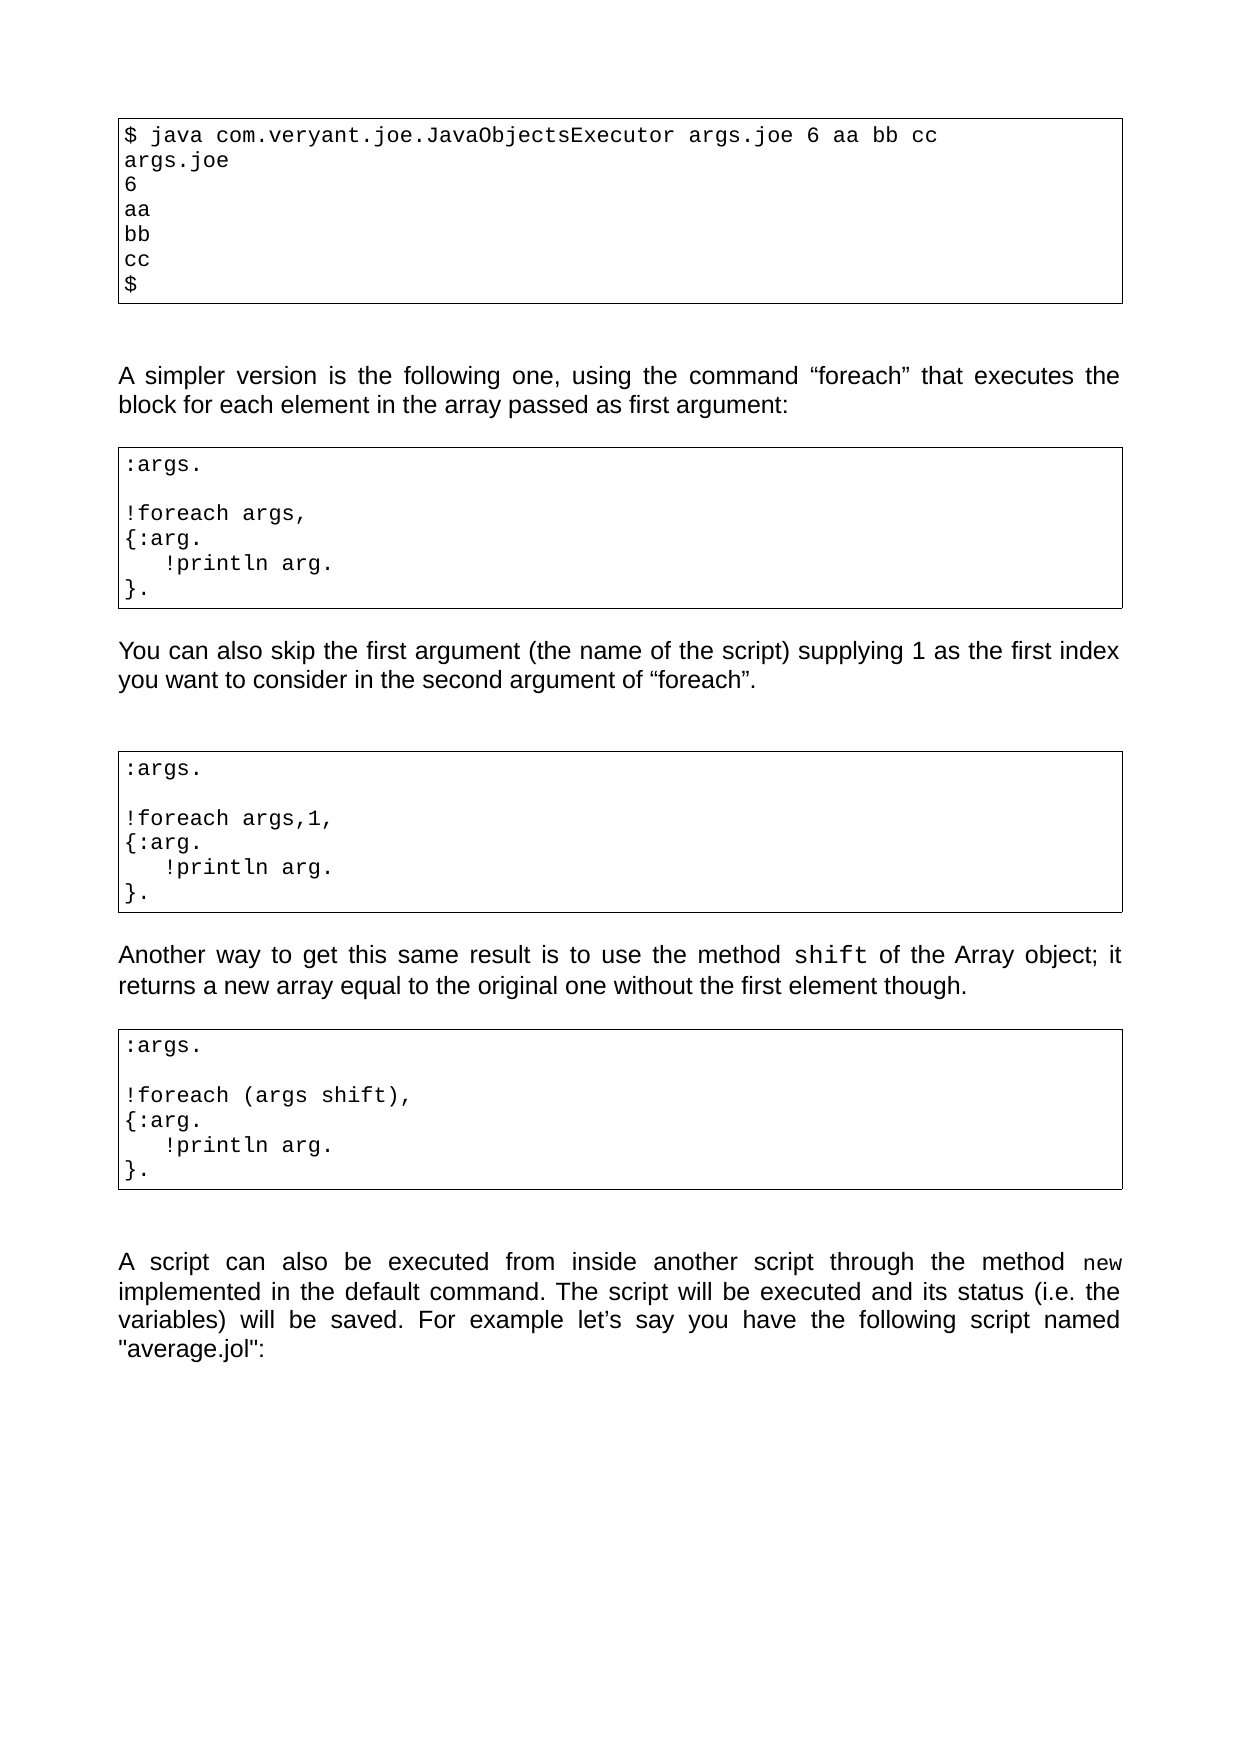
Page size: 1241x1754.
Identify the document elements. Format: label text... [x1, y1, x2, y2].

table_header $ java com.veryant.joe.JavaObjectsExecutor args.joe 6 aa bb cc args.joe 6 aa bb cc $ [119, 119, 1122, 303]
table_header :args. !foreach args, {:arg. !println arg. }. [119, 448, 1122, 607]
table_header :args. !foreach args,1, {:arg. !println arg. }. [119, 752, 1122, 912]
table_header :args. !foreach (args shift), {:arg. !println arg. }. [119, 1030, 1122, 1189]
text You can also skip the first argument (the name of the script) supplying 1 as the first index you want to consider in the second argument of “foreach”. [118, 636, 1122, 694]
text A simpler version is the following one, using the command “foreach” that executes the block for each element in the array passed as first argument: [118, 361, 1122, 418]
text Another way to get this same result is to use the method shift of the Array object; it returns a new array equal to the original one without the first element though. [118, 940, 1122, 1000]
text A script can also be executed from inside another script through the method new implemented in the default command. The script will be executed and its status (i.e. the variables) will be saved. For example let’s say you have the following script named "average.jol": [118, 1247, 1122, 1363]
